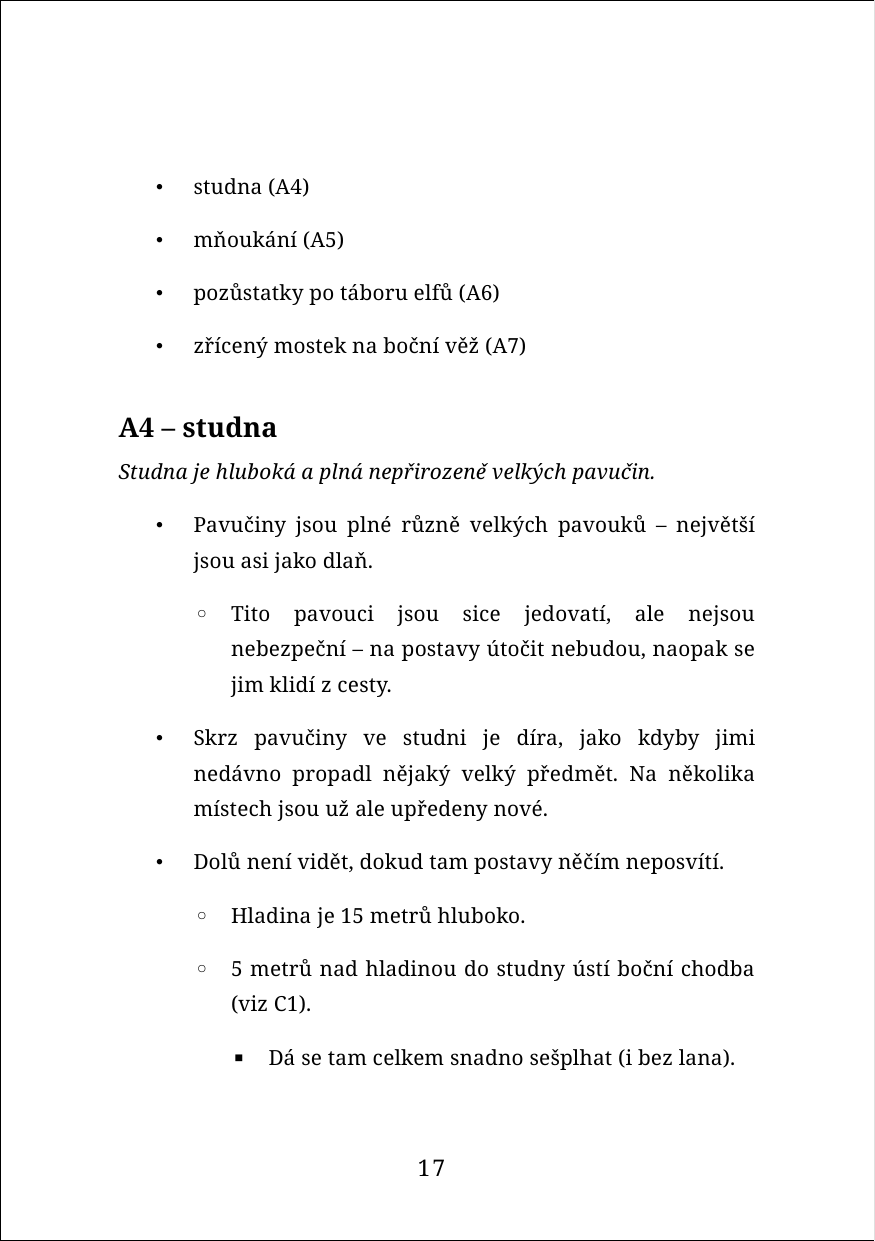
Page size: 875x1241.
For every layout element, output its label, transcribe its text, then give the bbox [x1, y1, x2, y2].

list Pavučiny jsou plné různě velkých pavouků – největší jsou asi jako dlaň. [156, 510, 756, 574]
list Skrz pavučiny ve studni je díra, jako kdyby jimi nedávno propadl nějaký velký předmět. Na několika místech jsou už ale upředeny nové. [156, 723, 756, 823]
list Dá se tam celkem snadno sešplhat (i bez lana). [231, 1043, 756, 1071]
text Studna je hluboká a plná nepřirozeně velkých pavučin. [118, 457, 756, 485]
list pozůstatky po táboru elfů (A6) [156, 278, 756, 307]
list Dolů není vidět, dokud tam postavy něčím neposvítí. [156, 847, 756, 876]
list Tito pavouci jsou sice jedovatí, ale nejsou nebezpeční – na postavy útočit nebudou, naopak se jim klidí z cesty. [193, 599, 756, 698]
list Hladina je 15 metrů hluboko. [193, 901, 756, 929]
list zřícený mostek na boční věž (A7) [156, 331, 756, 360]
subtitle A4 – studna [118, 408, 756, 445]
list studna (A4) [156, 172, 756, 200]
list 5 metrů nad hladinou do studny ústí boční chodba (viz C1). [193, 954, 756, 1018]
list mňoukání (A5) [156, 225, 756, 253]
